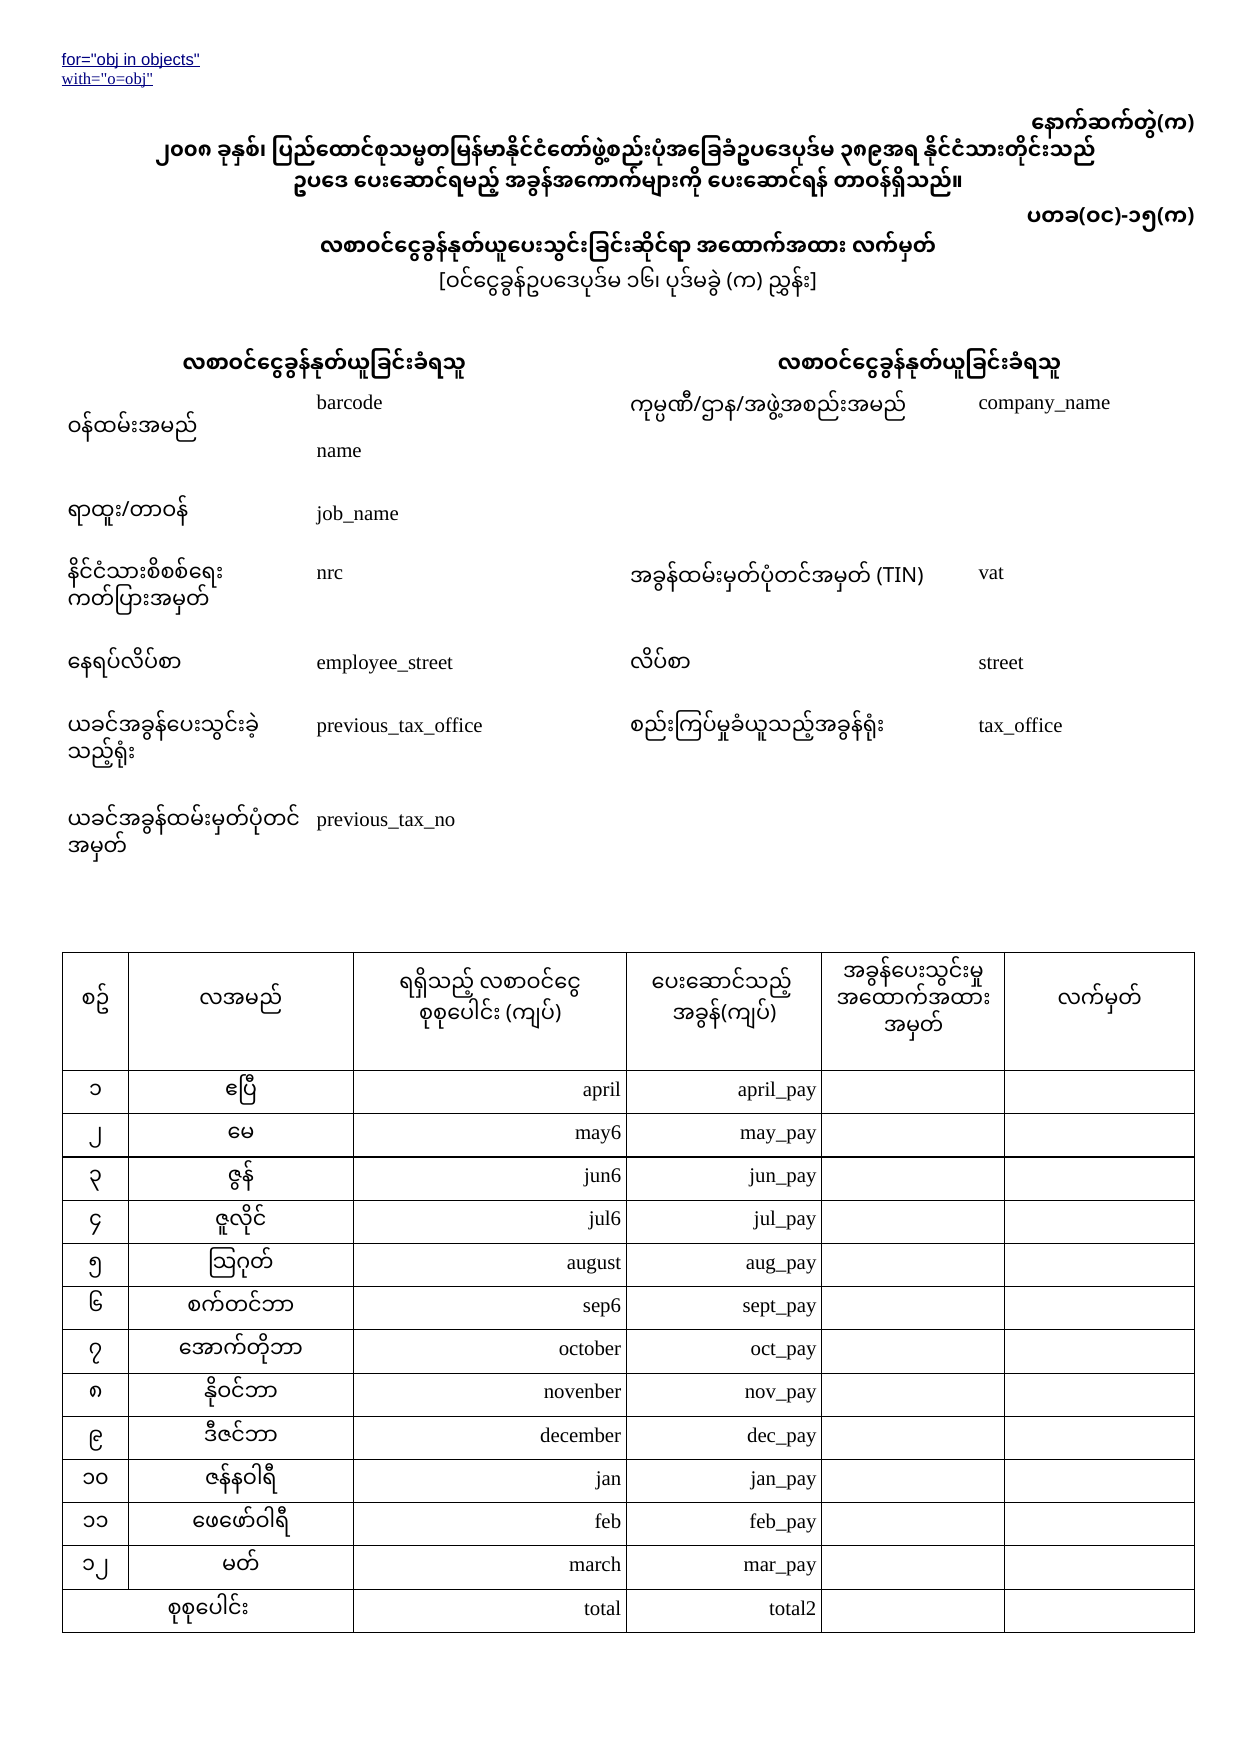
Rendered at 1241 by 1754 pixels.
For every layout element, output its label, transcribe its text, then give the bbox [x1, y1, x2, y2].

table_cell [822, 1374, 1004, 1416]
table_cell ကုမ္ပဏီ/ဌာန/အဖွဲ့အစည်းအမည် [624, 384, 973, 471]
table_cell ၁၀ [63, 1460, 128, 1502]
table_cell ပတခ(ဝင)-၁၅(က) [61, 200, 1194, 234]
table_cell [822, 1287, 1004, 1329]
table_cell [1005, 1158, 1194, 1199]
table_cell [1005, 1374, 1194, 1416]
table_cell [822, 1546, 1004, 1589]
table_cell company_name [973, 384, 1214, 471]
table_cell [822, 1158, 1004, 1199]
table_cell ၁၁ [63, 1503, 128, 1545]
table_cell အောက်တိုဘာ [129, 1330, 353, 1372]
table_cell jan_pay [627, 1460, 821, 1502]
table_cell [1005, 1590, 1194, 1632]
table_cell sept_pay [627, 1287, 821, 1329]
table_cell မေ [129, 1114, 353, 1156]
table_header လစာဝင်ငွေခွန်နုတ်ယူခြင်းခံရသူ [624, 345, 1214, 384]
table_cell [822, 1417, 1004, 1459]
table_cell ၅ [63, 1244, 128, 1286]
table_cell ၁ [63, 1071, 128, 1113]
table_cell dec_pay [627, 1417, 821, 1459]
table_cell [822, 1244, 1004, 1286]
table_header အခွန်ပေးသွင်းမှု အထောက်အထား အမှတ် [822, 953, 1004, 1070]
table_cell job_name [311, 471, 586, 554]
table_cell [822, 1114, 1004, 1156]
table_cell နေရပ်လိပ်စာ [61, 644, 311, 707]
table_cell feb_pay [627, 1503, 821, 1545]
table_cell ဒီဇင်ဘာ [129, 1417, 353, 1459]
table_cell [973, 801, 1214, 900]
table_cell tax_office [973, 707, 1214, 801]
table_cell ရာထူး/တာဝန် [61, 471, 311, 554]
table_cell previous_tax_office [311, 707, 586, 801]
table_cell mar_pay [627, 1546, 821, 1589]
table_header လက်မှတ် [1005, 953, 1194, 1070]
table_cell novenber [354, 1374, 626, 1416]
table_cell [1005, 1244, 1194, 1286]
table_cell စုစုပေါင်း [63, 1590, 353, 1632]
table_header လအမည် [129, 953, 353, 1070]
table_cell ဇွန် [129, 1158, 353, 1199]
table_cell [1005, 1114, 1194, 1156]
table_cell [624, 471, 973, 554]
table_cell ဇန်နဝါရီ [129, 1460, 353, 1502]
table_cell oct_pay [627, 1330, 821, 1372]
table_cell ၆ [63, 1287, 128, 1329]
table_cell [624, 801, 973, 900]
table_cell [1005, 1546, 1194, 1589]
table_cell barcode name [311, 384, 586, 471]
table_cell total2 [627, 1590, 821, 1632]
table_cell [586, 707, 624, 801]
table_cell ၈ [63, 1374, 128, 1416]
table_cell may6 [354, 1114, 626, 1156]
table_cell [586, 644, 624, 707]
table_cell နိင်ငံသားစိစစ်ရေးကတ်ပြားအမှတ် [61, 554, 311, 644]
table_cell ယခင်အခွန်ပေးသွင်းခဲ့သည့်ရုံး [61, 707, 311, 801]
table_cell [1005, 1287, 1194, 1329]
table_cell ဖေဖော်ဝါရီ [129, 1503, 353, 1545]
table_cell vat [973, 554, 1214, 644]
table_cell နိုဝင်ဘာ [129, 1374, 353, 1416]
table_cell [1005, 1201, 1194, 1243]
table_cell ၄ [63, 1201, 128, 1243]
table_cell မတ် [129, 1546, 353, 1589]
table_header ပေးဆောင်သည့် အခွန်(ကျပ်) [627, 953, 821, 1070]
table_cell total [354, 1590, 626, 1632]
table_cell ဝန်ထမ်းအမည် [61, 384, 311, 471]
table_cell [586, 471, 624, 554]
table_cell [1005, 1503, 1194, 1545]
table_header လစာဝင်ငွေခွန်နုတ်ယူပေးသွင်းခြင်းဆိုင်ရာ အထောက်အထား လက်မှတ် [ဝင်ငွေခွန်ဥပဒေပုဒ်မ ၁၆၊ ပုဒ်မခွဲ (က) ညွှန်း] [61, 234, 1194, 300]
table_cell august [354, 1244, 626, 1286]
table_cell [586, 384, 624, 471]
table_cell street [973, 644, 1214, 707]
table_header [61, 107, 1020, 138]
table_cell [822, 1503, 1004, 1545]
table_cell [973, 471, 1214, 554]
table_cell jun_pay [627, 1158, 821, 1199]
table_header လစာဝင်ငွေခွန်နုတ်ယူခြင်းခံရသူ [61, 345, 586, 384]
table_cell သြဂုတ် [129, 1244, 353, 1286]
table_cell ၃ [63, 1158, 128, 1199]
table_cell [822, 1071, 1004, 1113]
table_cell [1005, 1330, 1194, 1372]
table_header [586, 345, 624, 384]
table_header ရရှိသည့် လစာဝင်ငွေ စုစုပေါင်း (ကျပ်) [354, 953, 626, 1070]
text with="o=obj" [61, 69, 1194, 88]
table_cell ဇူလိုင် [129, 1201, 353, 1243]
table_cell nov_pay [627, 1374, 821, 1416]
table_cell ၂ [63, 1114, 128, 1156]
table_cell [822, 1330, 1004, 1372]
table_cell [1005, 1417, 1194, 1459]
table_cell march [354, 1546, 626, 1589]
table_cell စက်တင်ဘာ [129, 1287, 353, 1329]
table_cell ၇ [63, 1330, 128, 1372]
table_cell ၉ [63, 1417, 128, 1459]
table_cell အခွန်ထမ်းမှတ်ပုံတင်အမှတ် (TIN) [624, 554, 973, 644]
table_header ၂၀၀၈ ခုနှစ်၊ ပြည်ထောင်စုသမ္မတမြန်မာနိုင်ငံတော်ဖွဲ့စည်းပုံအခြေခံဥပဒေပုဒ်မ ၃၈၉အရ နိုင်ငံသားတိုင်းသည် ဥပ‌ဒေ ပေးဆောင်ရမည့် အခွန်အကောက်များကို ပေးဆောင်ရန် တာဝန်ရှိသည်။ [61, 138, 1194, 200]
table_cell employee_street [311, 644, 586, 707]
table_cell december [354, 1417, 626, 1459]
table_cell [822, 1590, 1004, 1632]
table_cell aug_pay [627, 1244, 821, 1286]
table_cell စည်းကြပ်မှုခံယူသည့်အခွန်ရုံး [624, 707, 973, 801]
table_cell feb [354, 1503, 626, 1545]
table_cell jul6 [354, 1201, 626, 1243]
table_cell april_pay [627, 1071, 821, 1113]
table_header စဥ် [63, 953, 128, 1070]
table_cell [1005, 1071, 1194, 1113]
table_cell ဧပြီ [129, 1071, 353, 1113]
table_cell may_pay [627, 1114, 821, 1156]
table_cell jan [354, 1460, 626, 1502]
table_cell october [354, 1330, 626, 1372]
table_cell previous_tax_no [311, 801, 586, 900]
table_cell jul_pay [627, 1201, 821, 1243]
table_cell လိပ်စာ [624, 644, 973, 707]
table_cell [822, 1460, 1004, 1502]
table_header နောက်ဆက်တွဲ(က) [1020, 107, 1194, 138]
table_cell [1005, 1460, 1194, 1502]
table_cell jun6 [354, 1158, 626, 1199]
table_cell [586, 801, 624, 900]
table_cell ယခင်အခွန်ထမ်းမှတ်ပုံတင်အမှတ် [61, 801, 311, 900]
table_cell ၁၂ [63, 1546, 128, 1589]
table_cell [586, 554, 624, 644]
table_cell april [354, 1071, 626, 1113]
text for="obj in objects" [61, 49, 1194, 69]
table_cell [822, 1201, 1004, 1243]
table_cell nrc [311, 554, 586, 644]
table_cell sep6 [354, 1287, 626, 1329]
